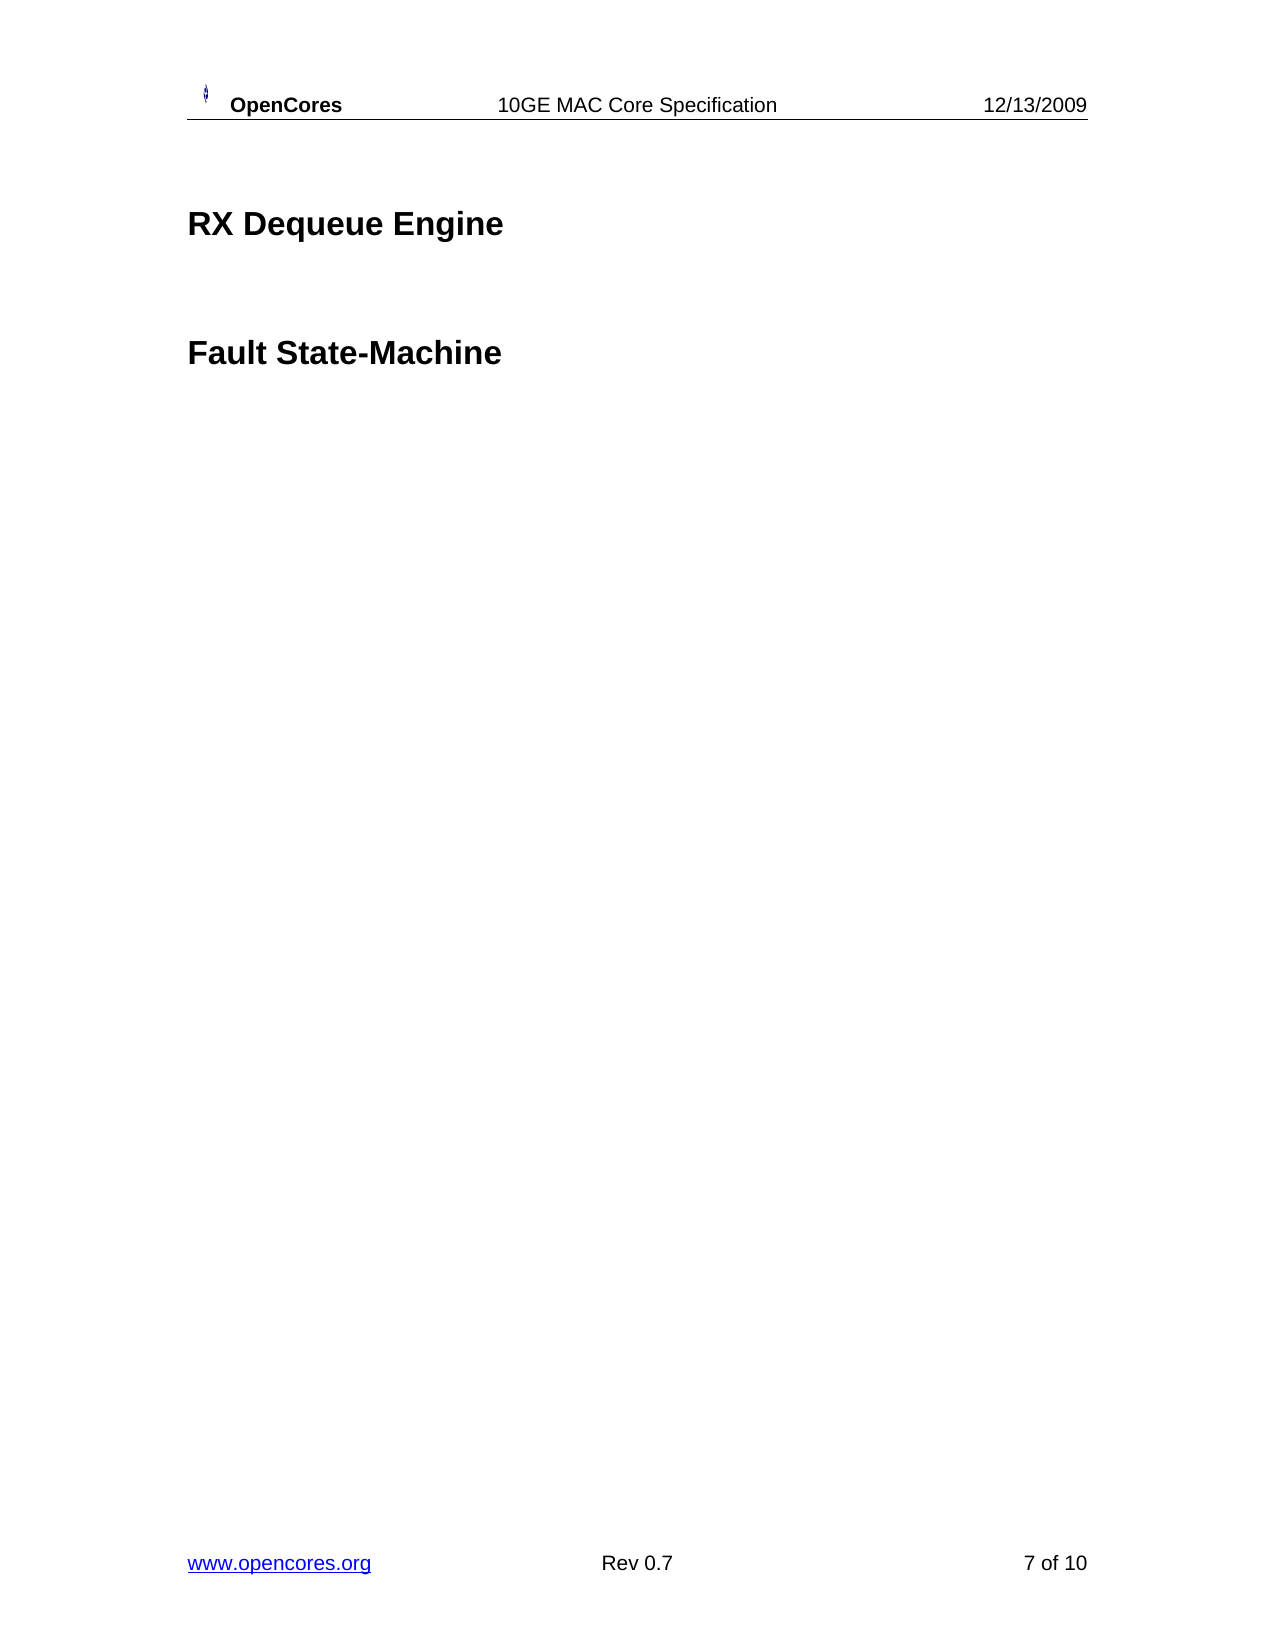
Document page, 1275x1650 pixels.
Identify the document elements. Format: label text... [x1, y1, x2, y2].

subtitle RX Dequeue Engine [187, 204, 1088, 242]
subtitle Fault State-Machine [187, 333, 1088, 372]
